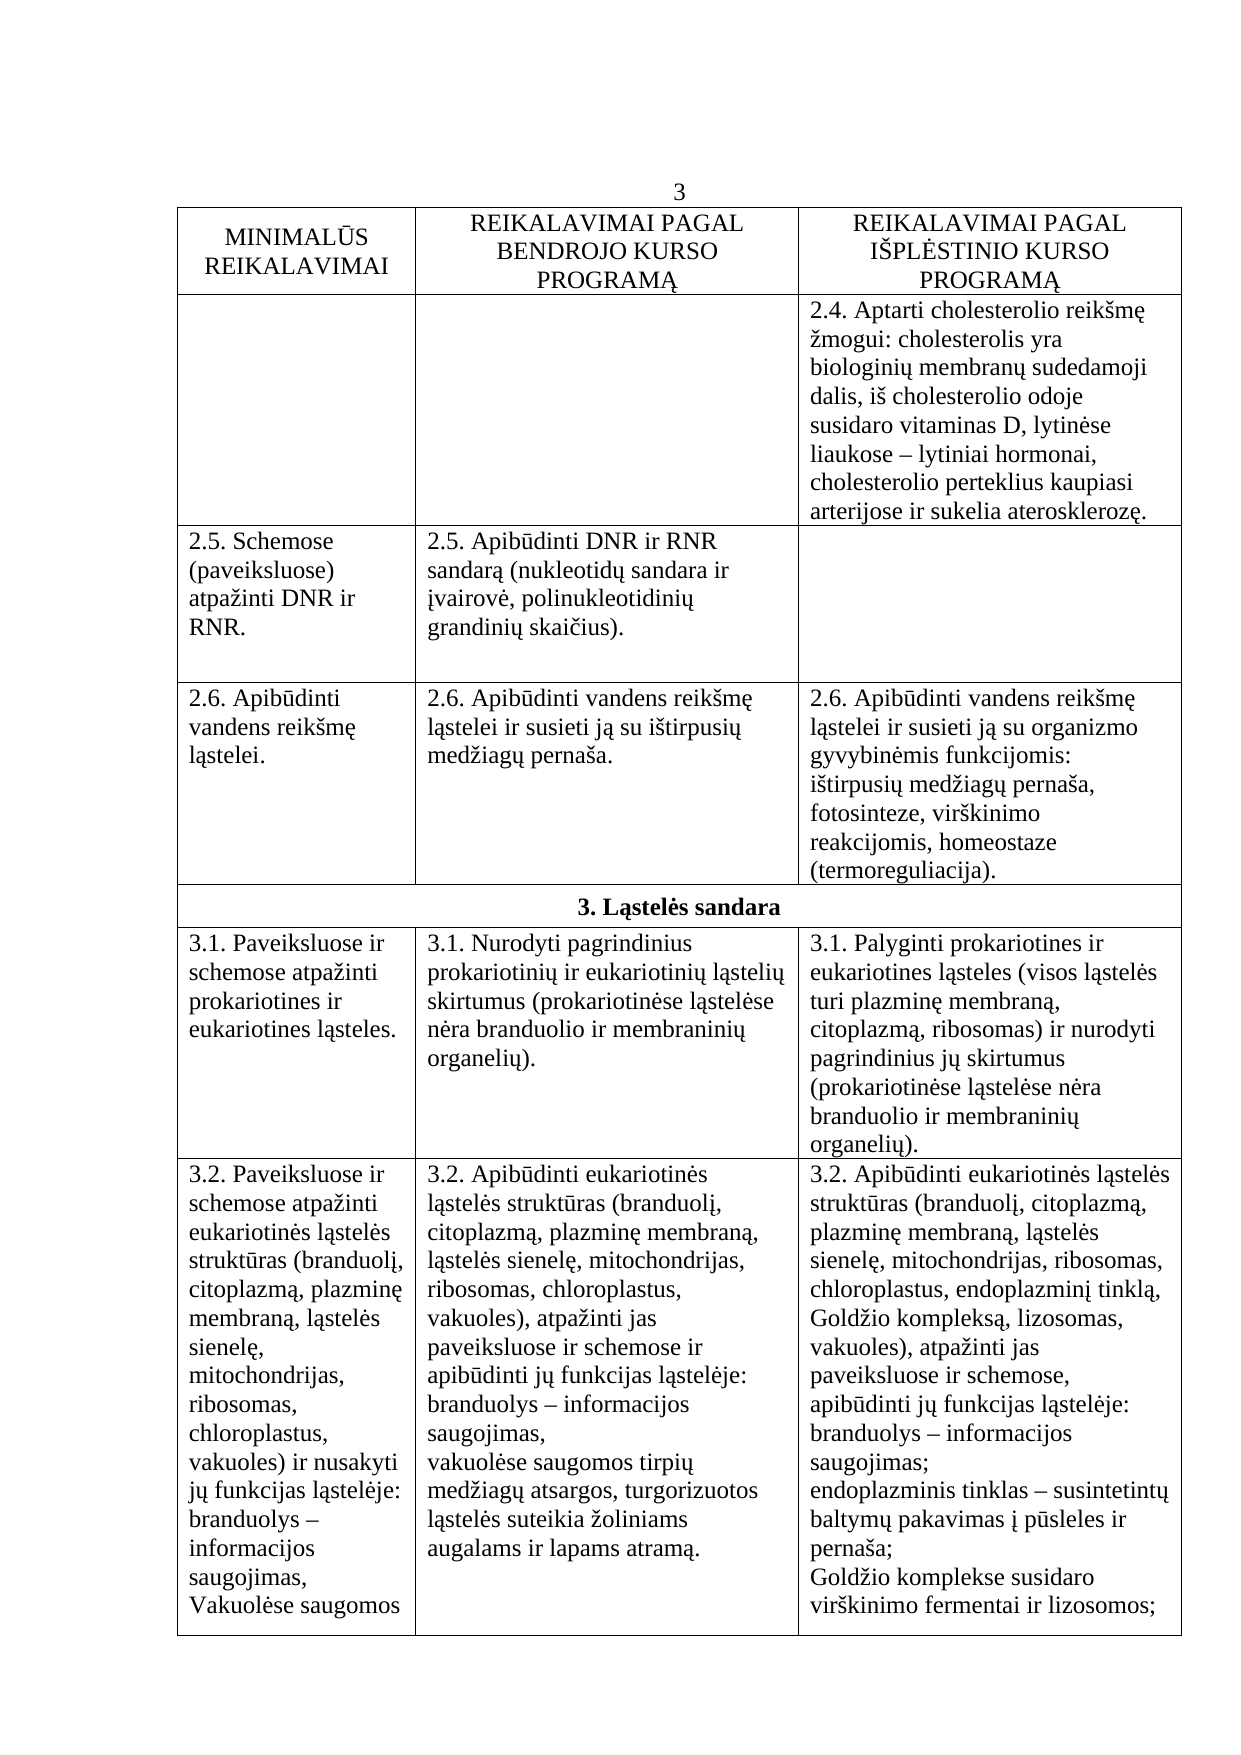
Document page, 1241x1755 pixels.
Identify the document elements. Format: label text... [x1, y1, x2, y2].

table_cell 2.5. Schemose (paveiksluose) atpažinti DNR ir RNR. [178, 526, 415, 682]
table_cell 3.1. Nurodyti pagrindinius prokariotinių ir eukariotinių ląstelių skirtumus (prokariotinėse ląstelėse nėra branduolio ir membraninių organelių). [416, 928, 798, 1158]
table_cell 3.2. Paveiksluose ir schemose atpažinti eukariotinės ląstelės struktūras (branduolį, citoplazmą, plazminę membraną, ląstelės sienelę, mitochondrijas, ribosomas, chloroplastus, vakuoles) ir nusakyti jų funkcijas ląstelėje: branduolys – informacijos saugojimas, Vakuolėse saugomos [178, 1159, 415, 1635]
table_header REIKALAVIMAI PAGAL IŠPLĖSTINIO KURSO PROGRAMĄ [799, 208, 1181, 294]
table_cell [799, 526, 1181, 682]
table_cell 3.1. Paveiksluose ir schemose atpažinti prokariotines ir eukariotines ląsteles. [178, 928, 415, 1158]
table_cell 2.5. Apibūdinti DNR ir RNR sandarą (nukleotidų sandara ir įvairovė, polinukleotidinių grandinių skaičius). [416, 526, 798, 682]
table_header MINIMALŪS REIKALAVIMAI [178, 208, 415, 294]
table_cell 2.6. Apibūdinti vandens reikšmę ląstelei ir susieti ją su organizmo gyvybinėmis funkcijomis: ištirpusių medžiagų pernaša, fotosinteze, virškinimo reakcijomis, homeostaze (termoreguliacija). [799, 683, 1181, 884]
table_cell 3. Ląstelės sandara [178, 885, 1181, 927]
table_header REIKALAVIMAI PAGAL BENDROJO KURSO PROGRAMĄ [416, 208, 798, 294]
table_cell [178, 295, 415, 525]
table_cell 2.6. Apibūdinti vandens reikšmę ląstelei. [178, 683, 415, 884]
table_cell 2.6. Apibūdinti vandens reikšmę ląstelei ir susieti ją su ištirpusių medžiagų pernaša. [416, 683, 798, 884]
table_cell [416, 295, 798, 525]
table_cell 3.1. Palyginti prokariotines ir eukariotines ląsteles (visos ląstelės turi plazminę membraną, citoplazmą, ribosomas) ir nurodyti pagrindinius jų skirtumus (prokariotinėse ląstelėse nėra branduolio ir membraninių organelių). [799, 928, 1181, 1158]
table_cell 3.2. Apibūdinti eukariotinės ląstelės struktūras (branduolį, citoplazmą, plazminę membraną, ląstelės sienelę, mitochondrijas, ribosomas, chloroplastus, vakuoles), atpažinti jas paveiksluose ir schemose ir apibūdinti jų funkcijas ląstelėje: branduolys – informacijos saugojimas, vakuolėse saugomos tirpių medžiagų atsargos, turgorizuotos ląstelės suteikia žoliniams augalams ir lapams atramą. [416, 1159, 798, 1635]
table_cell 2.4. Aptarti cholesterolio reikšmę žmogui: cholesterolis yra biologinių membranų sudedamoji dalis, iš cholesterolio odoje susidaro vitaminas D, lytinėse liaukose – lytiniai hormonai, cholesterolio perteklius kaupiasi arterijose ir sukelia aterosklerozę. [799, 295, 1181, 525]
table_cell 3.2. Apibūdinti eukariotinės ląstelės struktūras (branduolį, citoplazmą, plazminę membraną, ląstelės sienelę, mitochondrijas, ribosomas, chloroplastus, endoplazminį tinklą, Goldžio kompleksą, lizosomas, vakuoles), atpažinti jas paveiksluose ir schemose, apibūdinti jų funkcijas ląstelėje: branduolys – informacijos saugojimas; endoplazminis tinklas – susintetintų baltymų pakavimas į pūsleles ir pernaša; Goldžio komplekse susidaro virškinimo fermentai ir lizosomos; [799, 1159, 1181, 1635]
